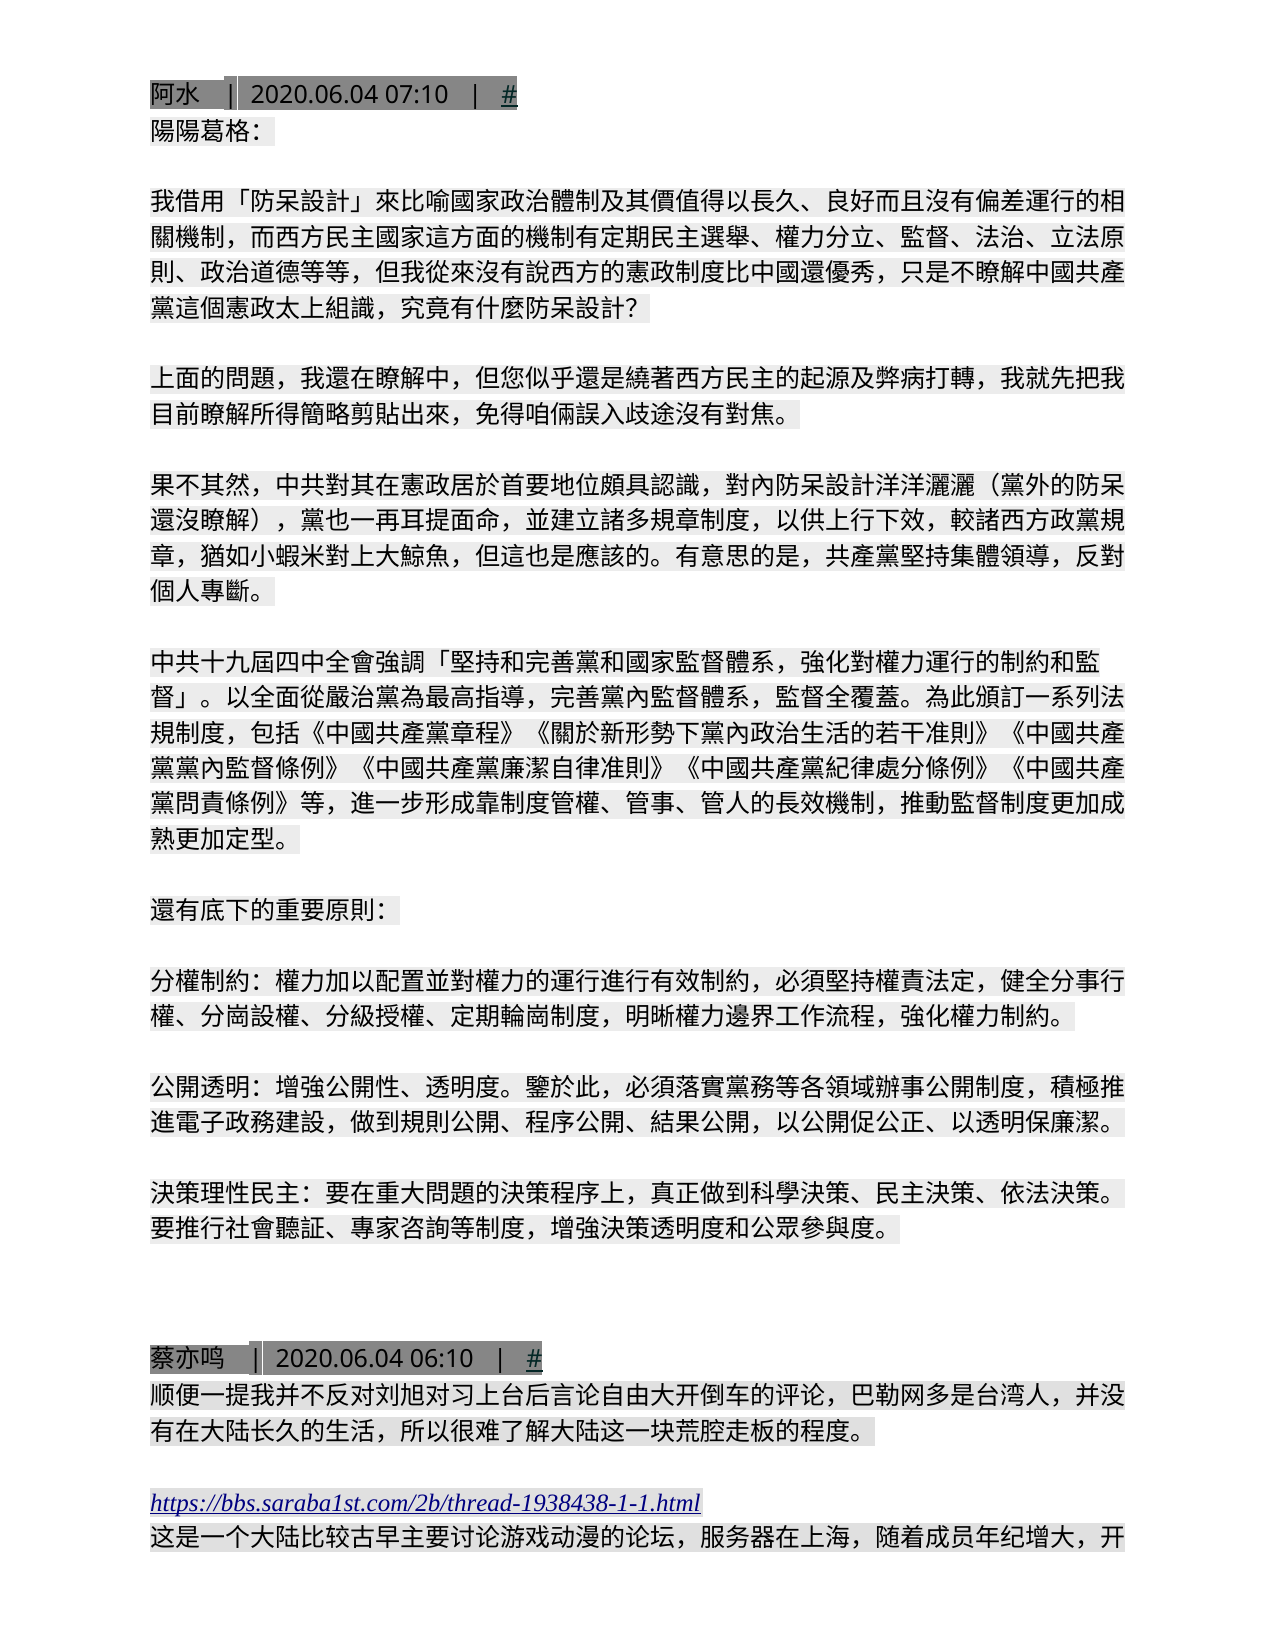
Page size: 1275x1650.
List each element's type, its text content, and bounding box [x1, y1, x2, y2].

text 阿水 | 2020.06.04 07:10 | # [150, 75, 1125, 110]
text 陽陽葛格： 我借用「防呆設計」來比喻國家政治體制及其價值得以長久、良好而且沒有偏差運行的相關機制，而西方民主國家這方面的機制有定期民主選舉、權力分立、監督、法治、立法原則、政治道德等等，但我從來沒有說西方的憲政制度比中國還優秀，只是不瞭解中國共產黨這個憲政太上組識，究竟有什麼防呆設計？ 上面的問題，我還在瞭解中，但您似乎還是繞著西方民主的起源及弊病打轉，我就先把我目前瞭解所得簡略剪貼出來，免得咱倆誤入歧途沒有對焦。 果不其然，中共對其在憲政居於首要地位頗具認識，對內防呆設計洋洋灑灑（黨外的防呆還沒瞭解），黨也一再耳提面命，並建立諸多規章制度，以供上行下效，較諸西方政黨規章，猶如小蝦米對上大鯨魚，但這也是應該的。有意思的是，共產黨堅持集體領導，反對個人專斷。 中共十九屆四中全會強調「堅持和完善黨和國家監督體系，強化對權力運行的制約和監督」。以全面從嚴治黨為最高指導，完善黨內監督體系，監督全覆蓋。為此頒訂一系列法規制度，包括《中國共產黨章程》《關於新形勢下黨內政治生活的若干准則》《中國共產黨黨內監督條例》《中國共產黨廉潔自律准則》《中國共產黨紀律處分條例》《中國共產黨問責條例》等，進一步形成靠制度管權、管事、管人的長效機制，推動監督制度更加成熟更加定型。 還有底下的重要原則： 分權制約：權力加以配置並對權力的運行進行有效制約，必須堅持權責法定，健全分事行權、分崗設權、分級授權、定期輪崗制度，明晰權力邊界工作流程，強化權力制約。 公開透明：增強公開性、透明度。鑒於此，必須落實黨務等各領域辦事公開制度，積極推進電子政務建設，做到規則公開、程序公開、結果公開，以公開促公正、以透明保廉潔。 決策理性民主：要在重大問題的決策程序上，真正做到科學決策、民主決策、依法決策。要推行社會聽証、專家咨詢等制度，增強決策透明度和公眾參與度。 [150, 110, 1125, 1314]
text 顺便一提我并不反对刘旭对习上台后言论自由大开倒车的评论，巴勒网多是台湾人，并没有在大陆长久的生活，所以很难了解大陆这一块荒腔走板的程度。 https://bbs.saraba1st.com/2b/thread-1938438-1-1.html 这是一个大陆比较古早主要讨论游戏动漫的论坛，服务器在上海，随着成员年纪增大，开 [150, 1375, 1125, 1552]
text 蔡亦鸣 | 2020.06.04 06:10 | # [150, 1339, 1125, 1375]
